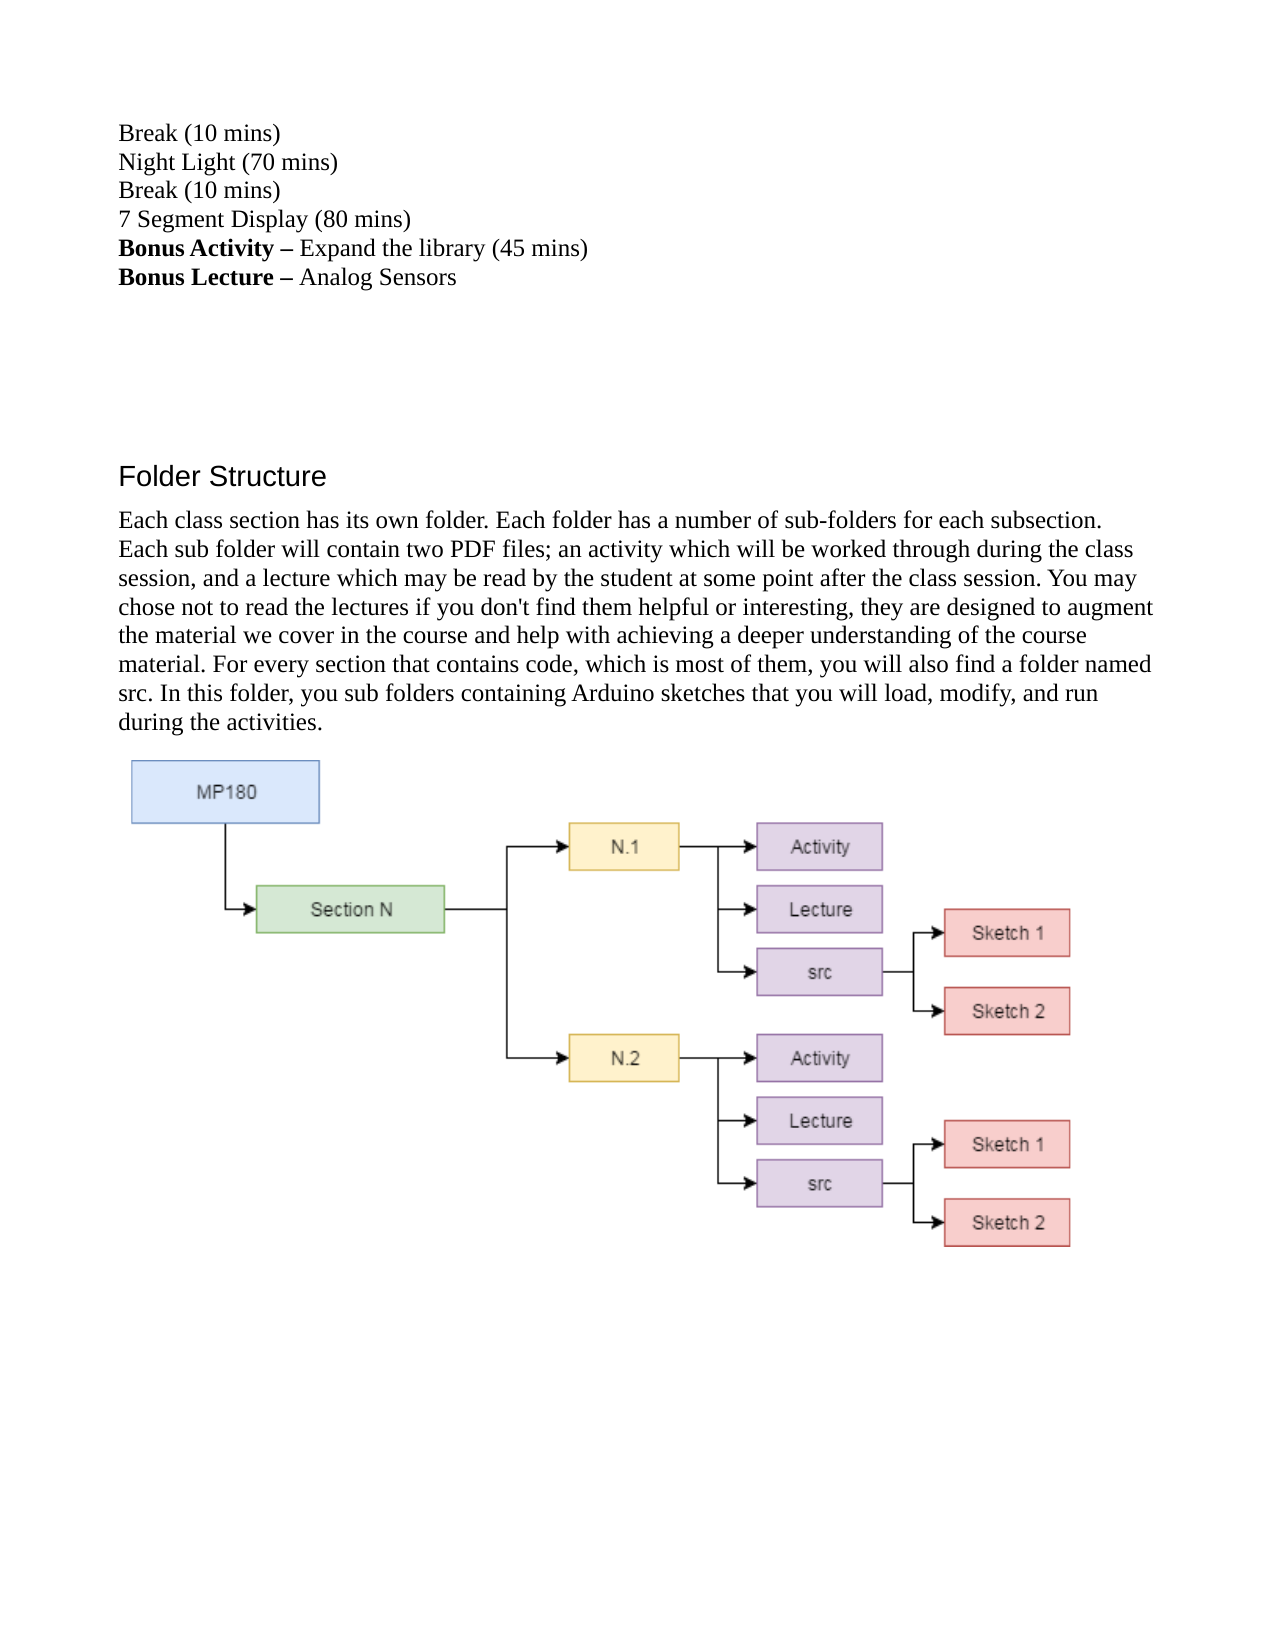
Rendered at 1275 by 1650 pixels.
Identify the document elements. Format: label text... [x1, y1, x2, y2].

subtitle Folder Structure [118, 459, 1157, 493]
picture [131, 760, 1071, 1247]
text Each class section has its own folder. Each folder has a number of sub-folders for each subsection. Each sub folder will contain two PDF files; an activity which will be worked through during the class session, and a lecture which may be read by the student at some point after the class session. You may chose not to read the lectures if you don't find them helpful or interesting, they are designed to augment the material we cover in the course and help with achieving a deeper understanding of the course material. For every section that contains code, which is most of them, you will also find a folder named src. In this folder, you sub folders containing Arduino sketches that you will load, modify, and run during the activities. [118, 505, 1157, 1333]
text Bonus Activity – Expand the library (45 mins) Bonus Lecture – Analog Sensors [118, 233, 1157, 406]
text Break (10 mins) 7 Segment Display (80 mins) [118, 176, 1157, 233]
text Break (10 mins) Night Light (70 mins) [118, 118, 1157, 176]
